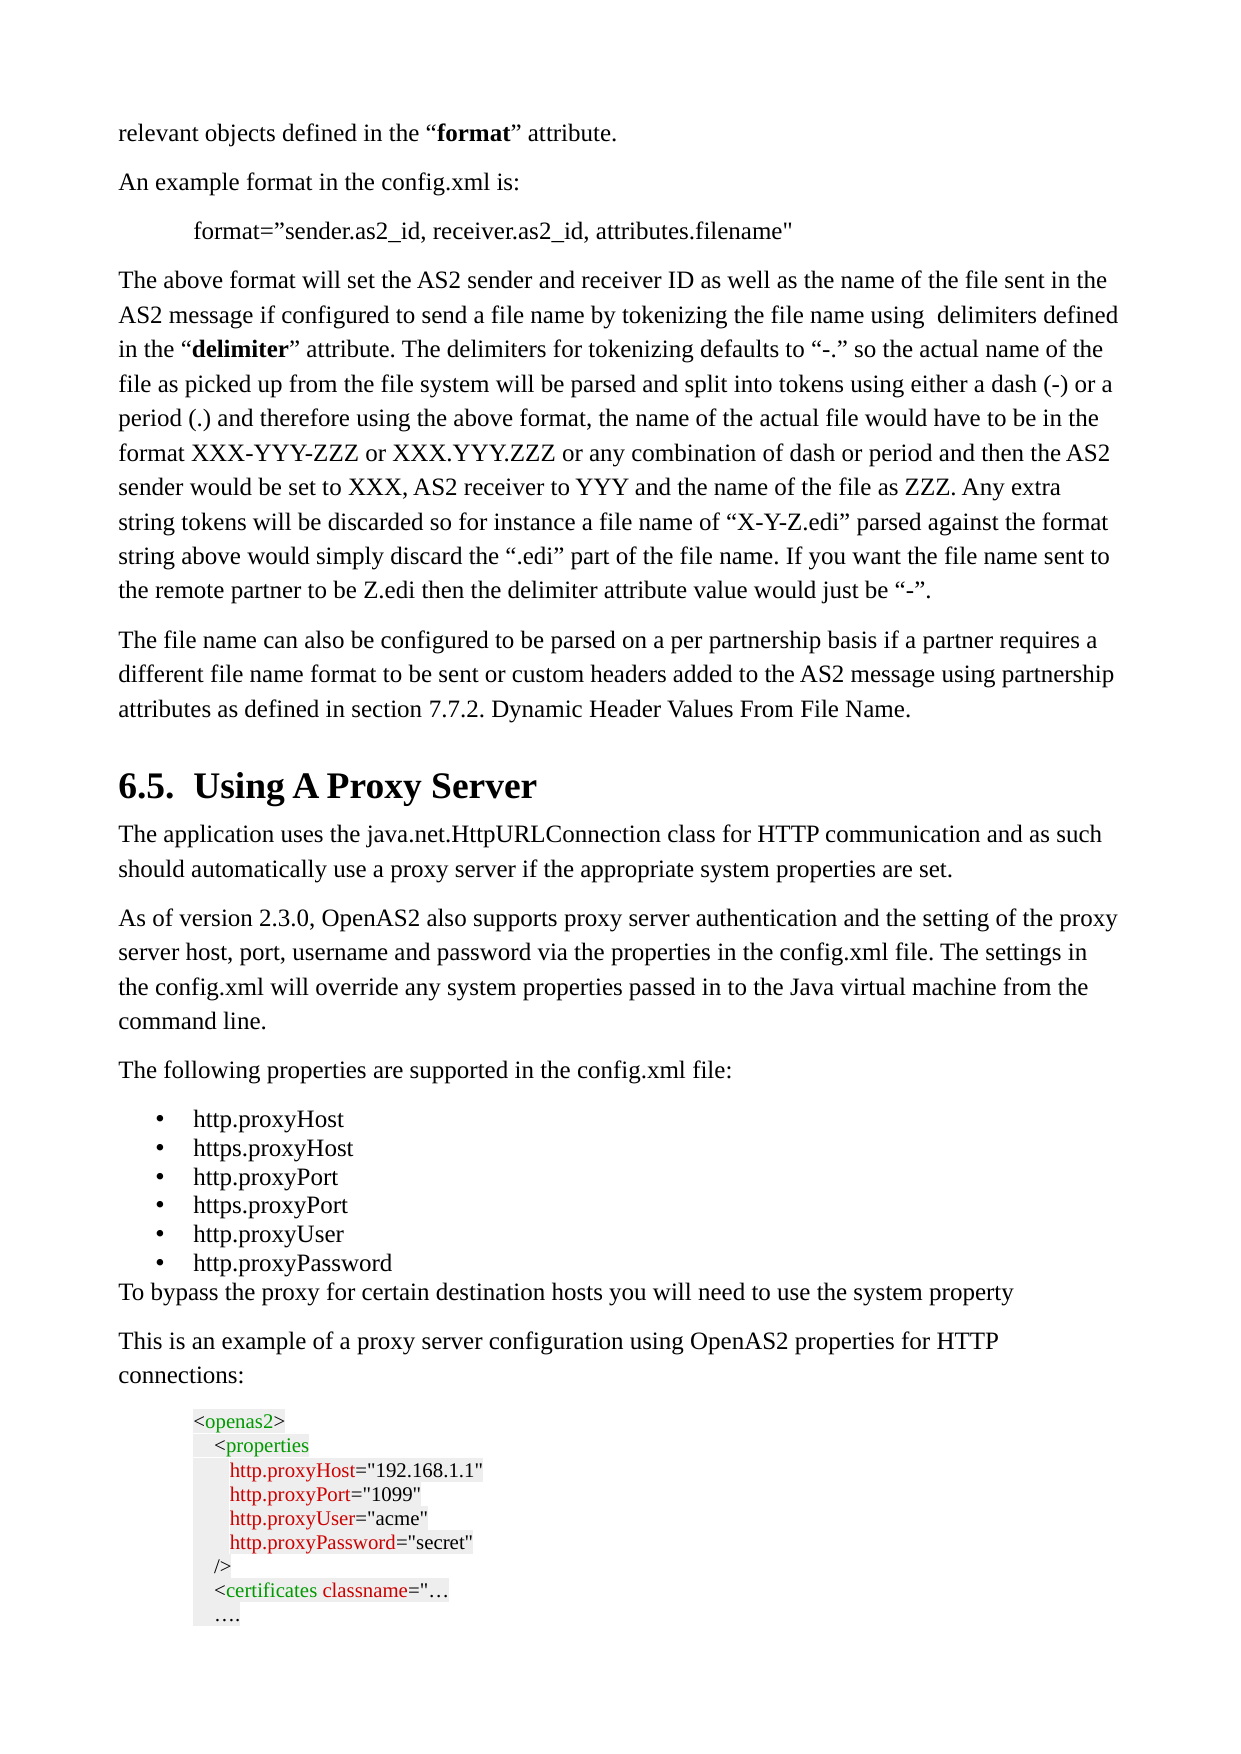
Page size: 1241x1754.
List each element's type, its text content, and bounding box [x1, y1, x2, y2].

text /> [193, 1554, 1122, 1578]
text http.proxyHost="192.168.1.1" [193, 1457, 1122, 1482]
text The application uses the java.net.HttpURLConnection class for HTTP communication and as such should automatically use a proxy server if the appropriate system properties are set. [118, 819, 1122, 882]
text The file name can also be configured to be parsed on a per partnership basis if a partner requires a different file name format to be sent or custom headers added to the AS2 message using partnership attributes as defined in section 7.7.2Dynamic Header Values From File Name. [118, 625, 1122, 722]
text <properties [193, 1433, 1122, 1457]
text The following properties are supported in the config.xml file: [118, 1055, 1122, 1084]
text http.proxyPort="1099" [193, 1482, 1122, 1506]
list http.proxyPassword [156, 1248, 1122, 1277]
text http.proxyUser="acme" [193, 1506, 1122, 1530]
subtitle Using A Proxy Server [118, 763, 1122, 807]
text relevant objects defined in the “format” attribute. [118, 118, 1122, 147]
list http.proxyHost [156, 1104, 1122, 1133]
text As of version 2.3.0, OpenAS2 also supports proxy server authentication and the setting of the proxy server host, port, username and password via the properties in the config.xml file. The settings in the config.xml will override any system properties passed in to the Java virtual machine from the command line. [118, 903, 1122, 1035]
text To bypass the proxy for certain destination hosts you will need to use the system property [118, 1277, 1122, 1306]
text This is an example of a proxy server configuration using OpenAS2 properties for HTTP connections: [118, 1326, 1122, 1389]
list https.proxyPort [156, 1191, 1122, 1219]
list http.proxyUser [156, 1219, 1122, 1248]
text format=”sender.as2_id, receiver.as2_id, attributes.filename" [193, 216, 1122, 245]
text …. [193, 1602, 1122, 1626]
list http.proxyPort [156, 1162, 1122, 1191]
text An example format in the config.xml is: [118, 167, 1122, 196]
text <openas2> [193, 1409, 1122, 1433]
text <certificates classname="… [193, 1578, 1122, 1602]
list https.proxyHost [156, 1133, 1122, 1162]
text http.proxyPassword="secret" [193, 1530, 1122, 1554]
text The above format will set the AS2 sender and receiver ID as well as the name of the file sent in the AS2 message if configured to send a file name by tokenizing the file name using delimiters defined in the “delimiter” attribute. The delimiters for tokenizing defaults to “-.” so the actual name of the file as picked up from the file system will be parsed and split into tokens using either a dash (-) or a period (.) and therefore using the above format, the name of the actual file would have to be in the format XXX-YYY-ZZZ or XXX.YYY.ZZZ or any combination of dash or period and then the AS2 sender would be set to XXX, AS2 receiver to YYY and the name of the file as ZZZ. Any extra string tokens will be discarded so for instance a file name of “X-Y-Z.edi” parsed against the format string above would simply discard the “.edi” part of the file name. If you want the file name sent to the remote partner to be Z.edi then the delimiter attribute value would just be “-”. [118, 265, 1122, 604]
